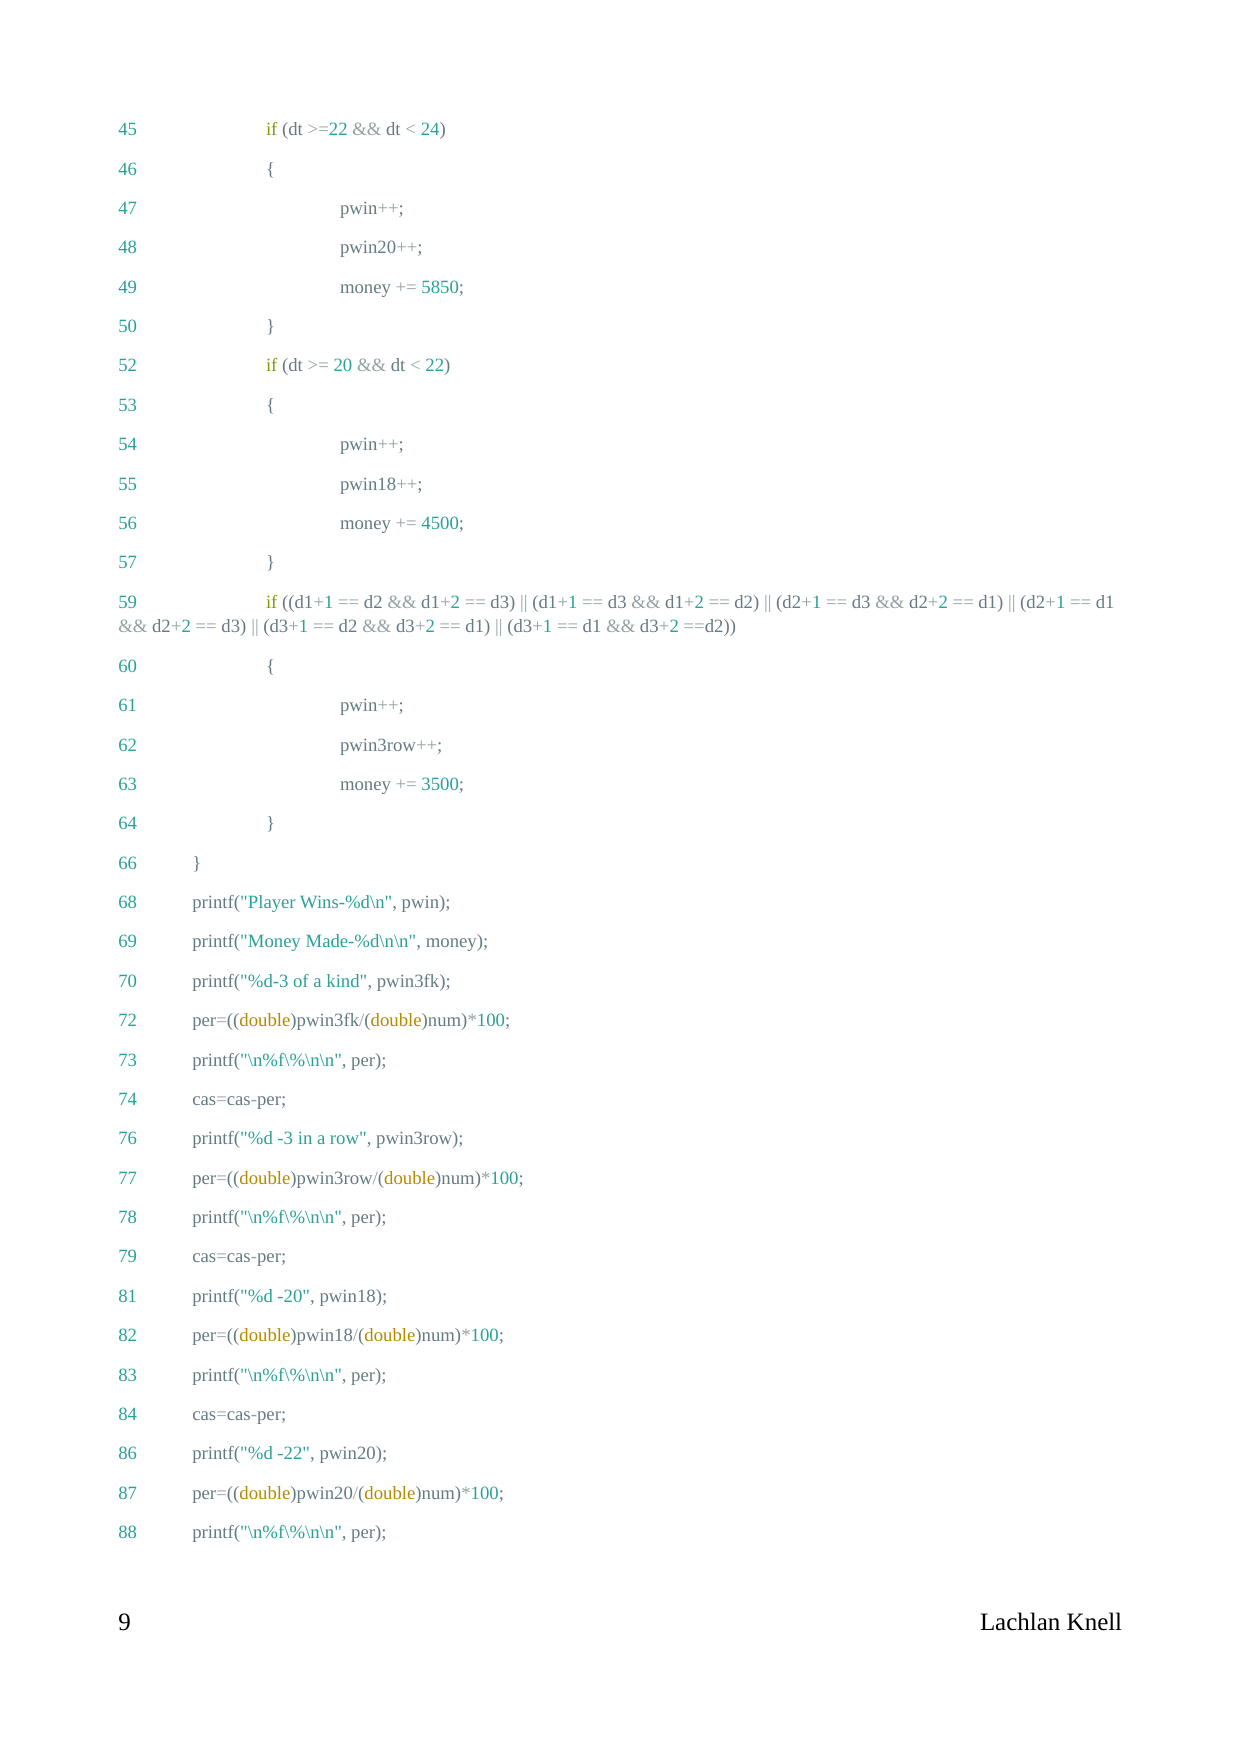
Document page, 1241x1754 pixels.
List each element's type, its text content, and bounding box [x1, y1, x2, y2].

text 49 money += 5850; [118, 276, 1122, 297]
text 77 per=((double)pwin3row/(double)num)*100; [118, 1167, 1122, 1188]
text 63 money += 3500; [118, 773, 1122, 794]
text 69 printf("Money Made-%d\n\n", money); [118, 930, 1122, 952]
text 84 cas=cas-per; [118, 1403, 1122, 1424]
text 47 pwin++; [118, 197, 1122, 218]
text 55 pwin18++; [118, 472, 1122, 494]
text 46 { [118, 157, 1122, 179]
text 76 printf("%d -3 in a row", pwin3row); [118, 1127, 1122, 1149]
text 70 printf("%d-3 of a kind", pwin3fk); [118, 970, 1122, 991]
text 50 } [118, 315, 1122, 337]
text 87 per=((double)pwin20/(double)num)*100; [118, 1482, 1122, 1503]
text 73 printf("\n%f\%\n\n", per); [118, 1048, 1122, 1070]
text 82 per=((double)pwin18/(double)num)*100; [118, 1324, 1122, 1346]
text 68 printf("Player Wins-%d\n", pwin); [118, 891, 1122, 913]
text 79 cas=cas-per; [118, 1245, 1122, 1267]
text 83 printf("\n%f\%\n\n", per); [118, 1363, 1122, 1385]
text 52 if (dt >= 20 && dt < 22) [118, 354, 1122, 376]
text 53 { [118, 394, 1122, 415]
text 86 printf("%d -22", pwin20); [118, 1442, 1122, 1464]
text 66 } [118, 852, 1122, 873]
text 54 pwin++; [118, 433, 1122, 455]
text 59 if ((d1+1 == d2 && d1+2 == d3) || (d1+1 == d3 && d1+2 == d2) || (d2+1 == d3 && d2+2 == d1) || (d2+1 == d1 && d2+2 == d3) || (d3+1 == d2 && d3+2 == d1) || (d3+1 == d1 && d3+2 ==d2)) [118, 591, 1122, 637]
text 60 { [118, 655, 1122, 676]
text 61 pwin++; [118, 694, 1122, 716]
text 57 } [118, 551, 1122, 573]
text 45 if (dt >=22 && dt < 24) [118, 118, 1122, 140]
text 81 printf("%d -20", pwin18); [118, 1285, 1122, 1306]
text 88 printf("\n%f\%\n\n", per); [118, 1521, 1122, 1543]
text 62 pwin3row++; [118, 733, 1122, 755]
text 78 printf("\n%f\%\n\n", per); [118, 1206, 1122, 1228]
text 48 pwin20++; [118, 236, 1122, 258]
text 72 per=((double)pwin3fk/(double)num)*100; [118, 1009, 1122, 1031]
text 56 money += 4500; [118, 512, 1122, 533]
text 74 cas=cas-per; [118, 1088, 1122, 1109]
text 64 } [118, 812, 1122, 834]
